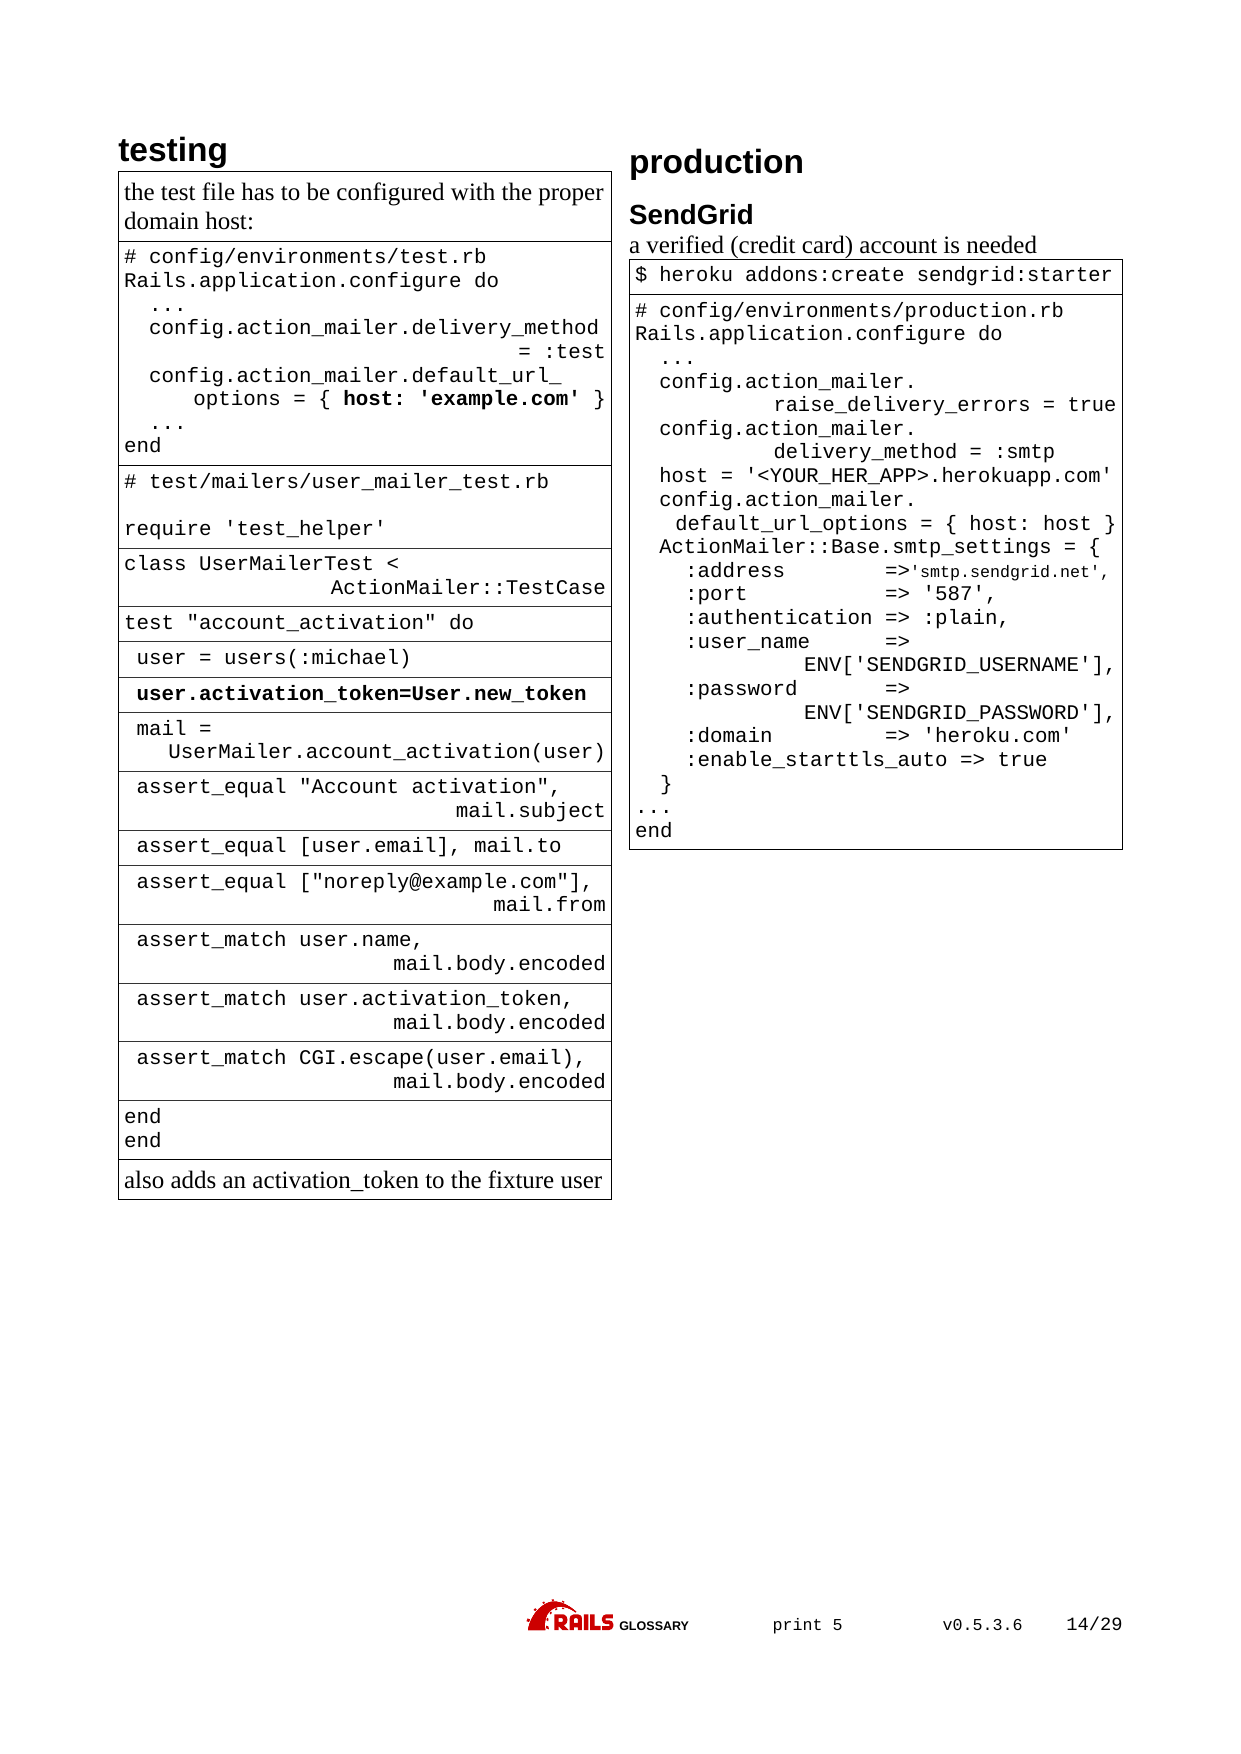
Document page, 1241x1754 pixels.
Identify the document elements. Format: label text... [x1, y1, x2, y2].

table_cell assert_match CGI.escape(user.email), mail.body.encoded [119, 1042, 611, 1100]
subtitle testing [118, 130, 611, 168]
table_cell user = users(:michael) [119, 642, 611, 677]
table_header the test file has to be configured with the proper domain host: [119, 172, 611, 241]
table_cell user.activation_token=User.new_token [119, 678, 611, 712]
table_cell assert_match user.name, mail.body.encoded [119, 925, 611, 982]
table_cell assert_equal ["noreply@example.com"], mail.from [119, 866, 611, 924]
subtitle production [629, 142, 1122, 180]
table_cell assert_equal [user.email], mail.to [119, 831, 611, 865]
table_cell class UserMailerTest < ActionMailer::TestCase [119, 549, 611, 606]
table_cell # test/mailers/user_mailer_test.rb require 'test_helper' [119, 466, 611, 547]
table_cell assert_equal "Account activation", mail.subject [119, 772, 611, 829]
subtitle SendGrid [629, 198, 1122, 230]
table_cell # config/environments/production.rb Rails.application.configure do ... config.action_mailer. raise_delivery_errors = true config.action_mailer. delivery_method = :smtp host = '<YOUR_HER_APP>.herokuapp.com' config.action_mailer. default_url_options = { host: host } ActionMailer::Base.smtp_settings = { :address =>'smtp.sendgrid.net', :port => '587', :authentication => :plain, :user_name => ENV['SENDGRID_USERNAME'], :password => ENV['SENDGRID_PASSWORD'], :domain => 'heroku.com' :enable_starttls_auto => true } ... end [630, 295, 1122, 849]
table_cell mail = UserMailer.account_activation(user) [119, 713, 611, 771]
table_header $ heroku addons:create sendgrid:starter [630, 260, 1122, 294]
table_cell # config/environments/test.rb Rails.application.configure do ... config.action_mailer.delivery_method = :test config.action_mailer.default_url_ options = { host: 'example.com' } ... end [119, 242, 611, 465]
table_cell end end [119, 1101, 611, 1159]
table_cell assert_match user.activation_token, mail.body.encoded [119, 984, 611, 1041]
text a verified (credit card) account is needed [629, 230, 1122, 259]
table_cell test "account_activation" do [119, 607, 611, 641]
table_cell also adds an activation_token to the fixture user [119, 1160, 611, 1199]
